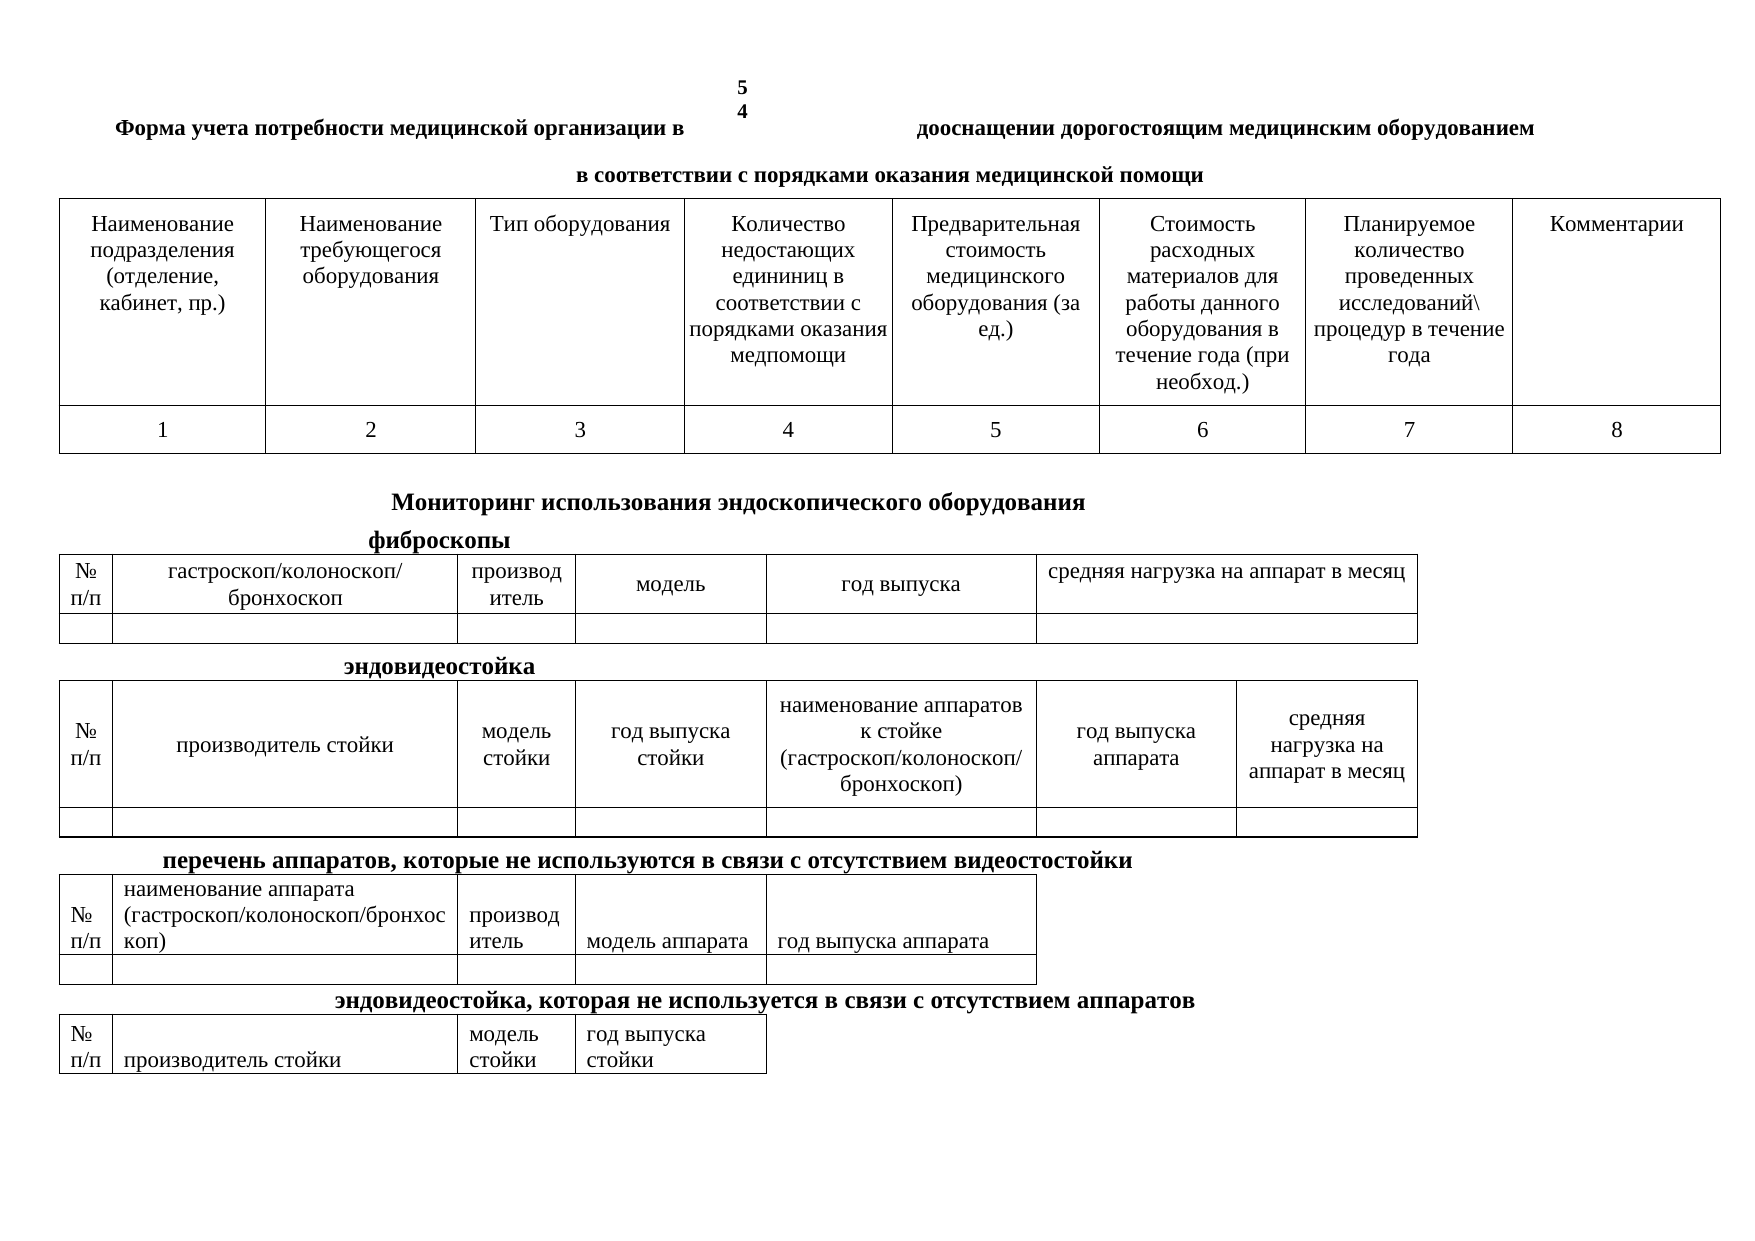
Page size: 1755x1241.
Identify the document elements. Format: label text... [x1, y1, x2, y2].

table_cell эндовидеостойка [113, 644, 766, 680]
table_cell Наименование требующегося оборудования [266, 199, 475, 404]
table_cell [60, 955, 112, 984]
table_cell [1037, 614, 1417, 643]
table_cell [59, 985, 112, 1013]
table_cell эндовидеостойка, которая не используется в связи с отсутствием аппаратов [113, 984, 1417, 1013]
table_cell [113, 808, 457, 836]
table_cell [1036, 1014, 1236, 1073]
table_cell [766, 644, 1036, 680]
table_cell [767, 808, 1036, 836]
table_cell модель стойки [458, 681, 575, 807]
table_cell [767, 1014, 1036, 1073]
table_cell [60, 808, 112, 836]
table_header фиброскопы [113, 516, 766, 553]
table_cell [1236, 874, 1417, 954]
table_cell [576, 808, 766, 836]
table_cell 2 [266, 406, 475, 453]
table_cell [60, 614, 112, 643]
table_header [59, 516, 112, 553]
table_cell 8 [1513, 406, 1720, 453]
table_header [766, 516, 1036, 553]
text Мониторинг использования эндоскопического оборудования [59, 487, 1417, 516]
table_cell производитель [458, 875, 575, 954]
table_cell год выпуска [767, 555, 1036, 613]
table_cell [767, 955, 1036, 984]
table_cell № п/п [60, 1015, 112, 1073]
table_cell перечень аппаратов, которые не используются в связи с отсутствием видеостостойки [59, 838, 1236, 874]
table_cell [458, 808, 575, 836]
table_header [1036, 516, 1236, 553]
table_cell год выпуска аппарата [767, 875, 1036, 954]
table_cell [59, 644, 112, 680]
table_cell [1037, 954, 1236, 984]
table_cell [1037, 874, 1236, 954]
table_cell модель стойки [458, 1015, 575, 1073]
table_cell год выпуска аппарата [1037, 681, 1236, 807]
table_cell наименование аппаратов к стойке (гастроскоп/колоноскоп/бронхоскоп) [767, 681, 1036, 807]
table_cell № п/п [60, 681, 112, 807]
table_cell [1236, 1014, 1417, 1073]
table_cell производитель [458, 555, 575, 613]
table_cell 3 [476, 406, 684, 453]
table_cell [576, 614, 766, 643]
table_cell [458, 614, 575, 643]
table_cell гастроскоп/колоноскоп/бронхоскоп [113, 555, 457, 613]
table_cell № п/п [60, 875, 112, 954]
table_cell Тип оборудования [476, 199, 684, 404]
table_cell наименование аппарата (гастроскоп/колоноскоп/бронхоскоп) [113, 875, 457, 954]
table_cell 1 [60, 406, 265, 453]
table_cell [1036, 644, 1236, 680]
table_cell Наименование подразделения (отделение, кабинет, пр.) [60, 199, 265, 404]
table_cell Предварительная стоимость медицинского оборудования (за ед.) [893, 199, 1099, 404]
table_cell производитель стойки [113, 681, 457, 807]
table_header Форма учета потребности медицинской организации в дооснащении дорогостоящим медицинским оборудованием в соответствии с порядками оказания медицинской помощи [59, 104, 1721, 198]
table_cell № п/п [60, 555, 112, 613]
table_cell [1236, 954, 1417, 984]
table_cell [767, 614, 1036, 643]
table_cell [1236, 644, 1417, 680]
table_cell [1037, 808, 1236, 836]
table_cell Планируемое количество проведенных исследований\ процедур в течение года [1306, 199, 1512, 404]
table_cell Стоимость расходных материалов для работы данного оборудования в течение года (при необход.) [1100, 199, 1305, 404]
table_header [1236, 516, 1417, 553]
table_cell средняя нагрузка на аппарат в месяц [1037, 555, 1417, 613]
table_cell [113, 614, 457, 643]
table_cell [458, 955, 575, 984]
table_cell 6 [1100, 406, 1305, 453]
table_cell [1236, 838, 1417, 874]
table_cell год выпуска стойки [576, 1015, 766, 1073]
table_cell [1237, 808, 1417, 836]
table_cell [113, 955, 457, 984]
table_cell модель аппарата [576, 875, 766, 954]
table_cell 4 [685, 406, 892, 453]
table_cell модель [576, 555, 766, 613]
table_cell Комментарии [1513, 199, 1720, 404]
table_cell Количество недостающих едининиц в соответствии с порядками оказания медпомощи [685, 199, 892, 404]
table_cell [576, 955, 766, 984]
table_cell год выпуска стойки [576, 681, 766, 807]
table_cell 5 [893, 406, 1099, 453]
table_cell 7 [1306, 406, 1512, 453]
table_cell средняя нагрузка на аппарат в месяц [1237, 681, 1417, 807]
table_cell производитель стойки [113, 1015, 457, 1073]
